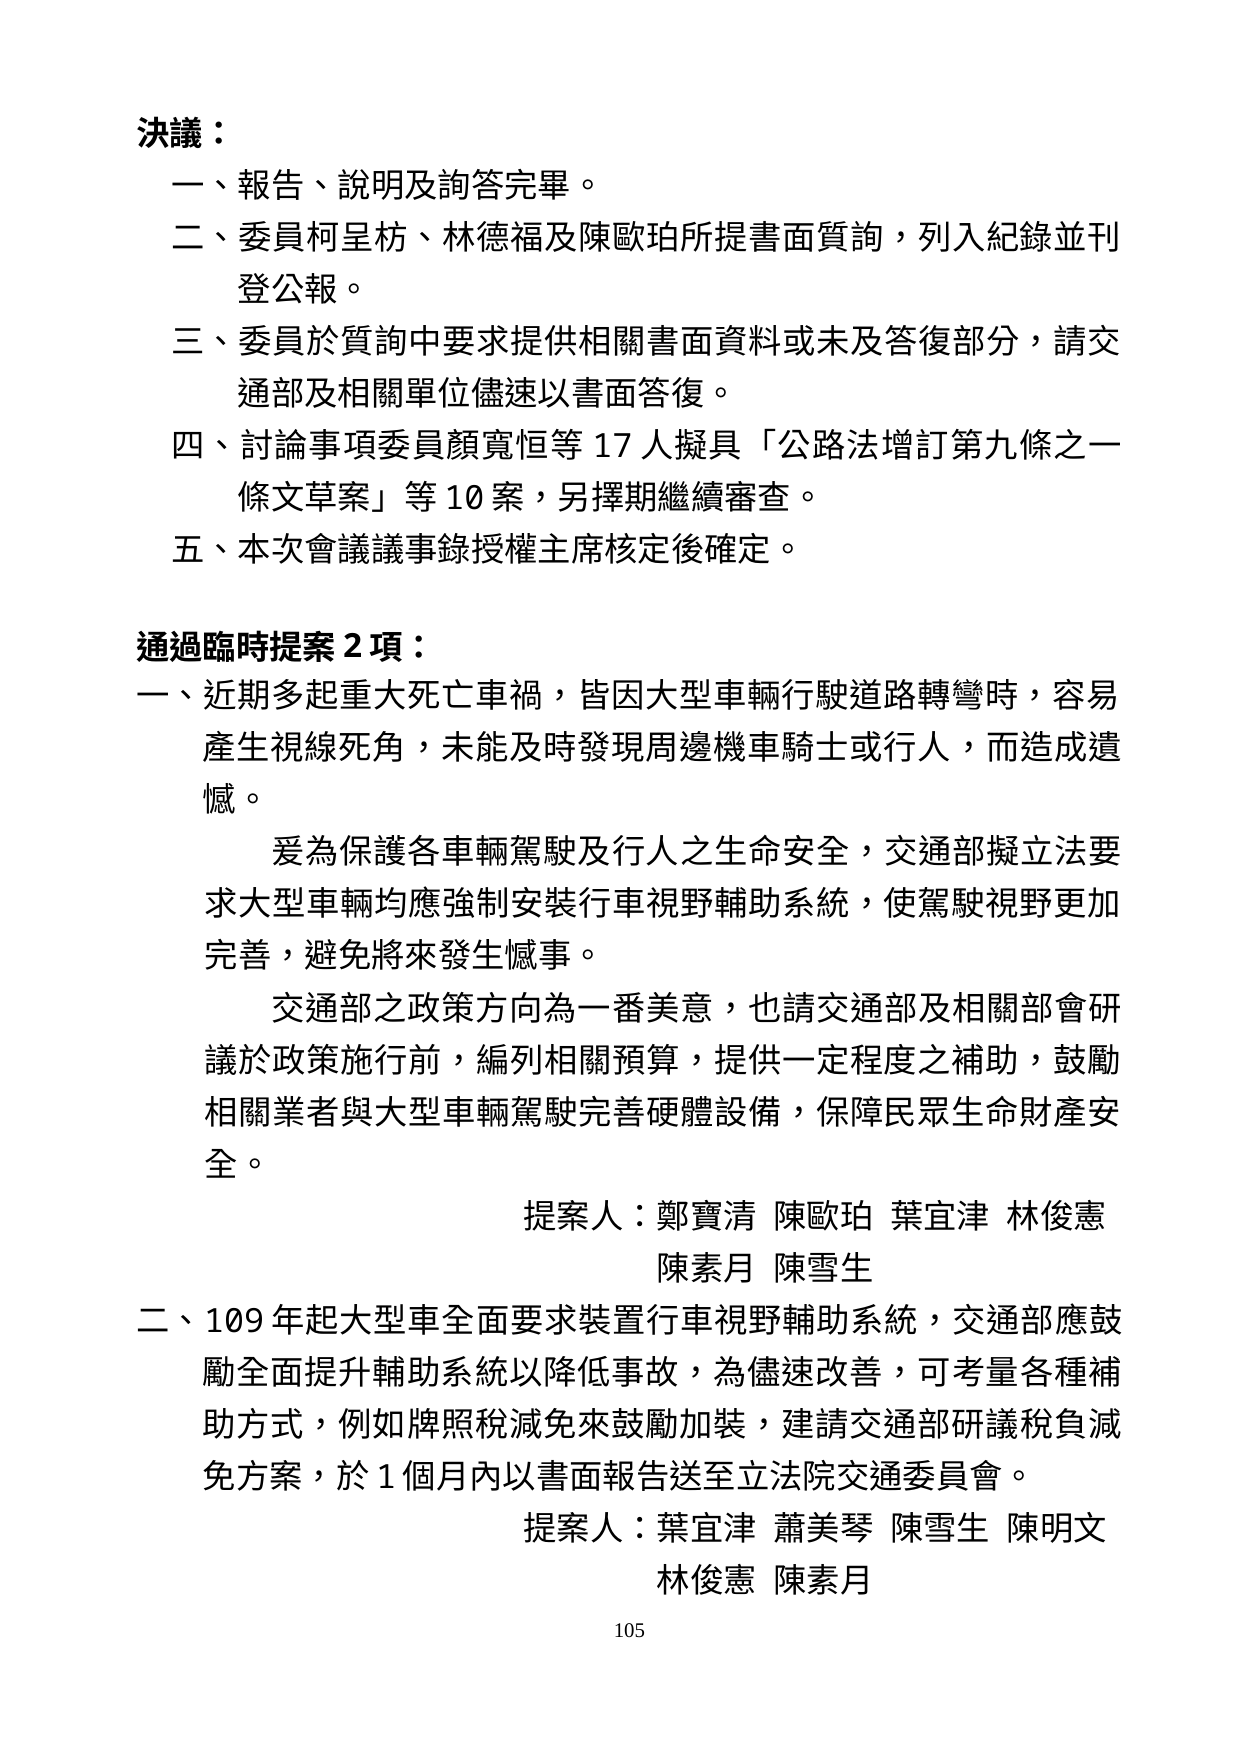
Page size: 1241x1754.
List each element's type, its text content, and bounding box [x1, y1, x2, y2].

text 一、報告、說明及詢答完畢。 [171, 155, 1122, 207]
text 五、本次會議議事錄授權主席核定後確定。 [171, 520, 1122, 572]
text 四、討論事項委員顏寬恒等17人擬具「公路法增訂第九條之一條文草案」等10案，另擇期繼續審查。 [171, 416, 1122, 520]
text 二、109年起大型車全面要求裝置行車視野輔助系統，交通部應鼓勵全面提升輔助系統以降低事故，為儘速改善，可考量各種補助方式，例如牌照稅減免來鼓勵加裝，建請交通部研議稅負減免方案，於1個月內以書面報告送至立法院交通委員會。 [136, 1291, 1122, 1499]
text 提案人：葉宜津 蕭美琴 陳雪生 陳明文 林俊憲 陳素月 [523, 1499, 1135, 1603]
text 決議： [136, 103, 1122, 155]
text 通過臨時提案2項： [136, 603, 1122, 666]
text 提案人：鄭寶清 陳歐珀 葉宜津 林俊憲陳素月 陳雪生 [523, 1187, 1135, 1291]
text 爰為保護各車輛駕駛及行人之生命安全，交通部擬立法要求大型車輛均應強制安裝行車視野輔助系統，使駕駛視野更加完善，避免將來發生憾事。 [204, 822, 1122, 978]
text 一、近期多起重大死亡車禍，皆因大型車輛行駛道路轉彎時，容易產生視線死角，未能及時發現周邊機車騎士或行人，而造成遺憾。 [136, 666, 1122, 822]
text 交通部之政策方向為一番美意，也請交通部及相關部會研議於政策施行前，編列相關預算，提供一定程度之補助，鼓勵相關業者與大型車輛駕駛完善硬體設備，保障民眾生命財產安全。 [204, 978, 1122, 1187]
text 三、委員於質詢中要求提供相關書面資料或未及答復部分，請交通部及相關單位儘速以書面答復。 [171, 312, 1122, 416]
text 二、委員柯呈枋、林德福及陳歐珀所提書面質詢，列入紀錄並刊登公報。 [171, 207, 1122, 312]
